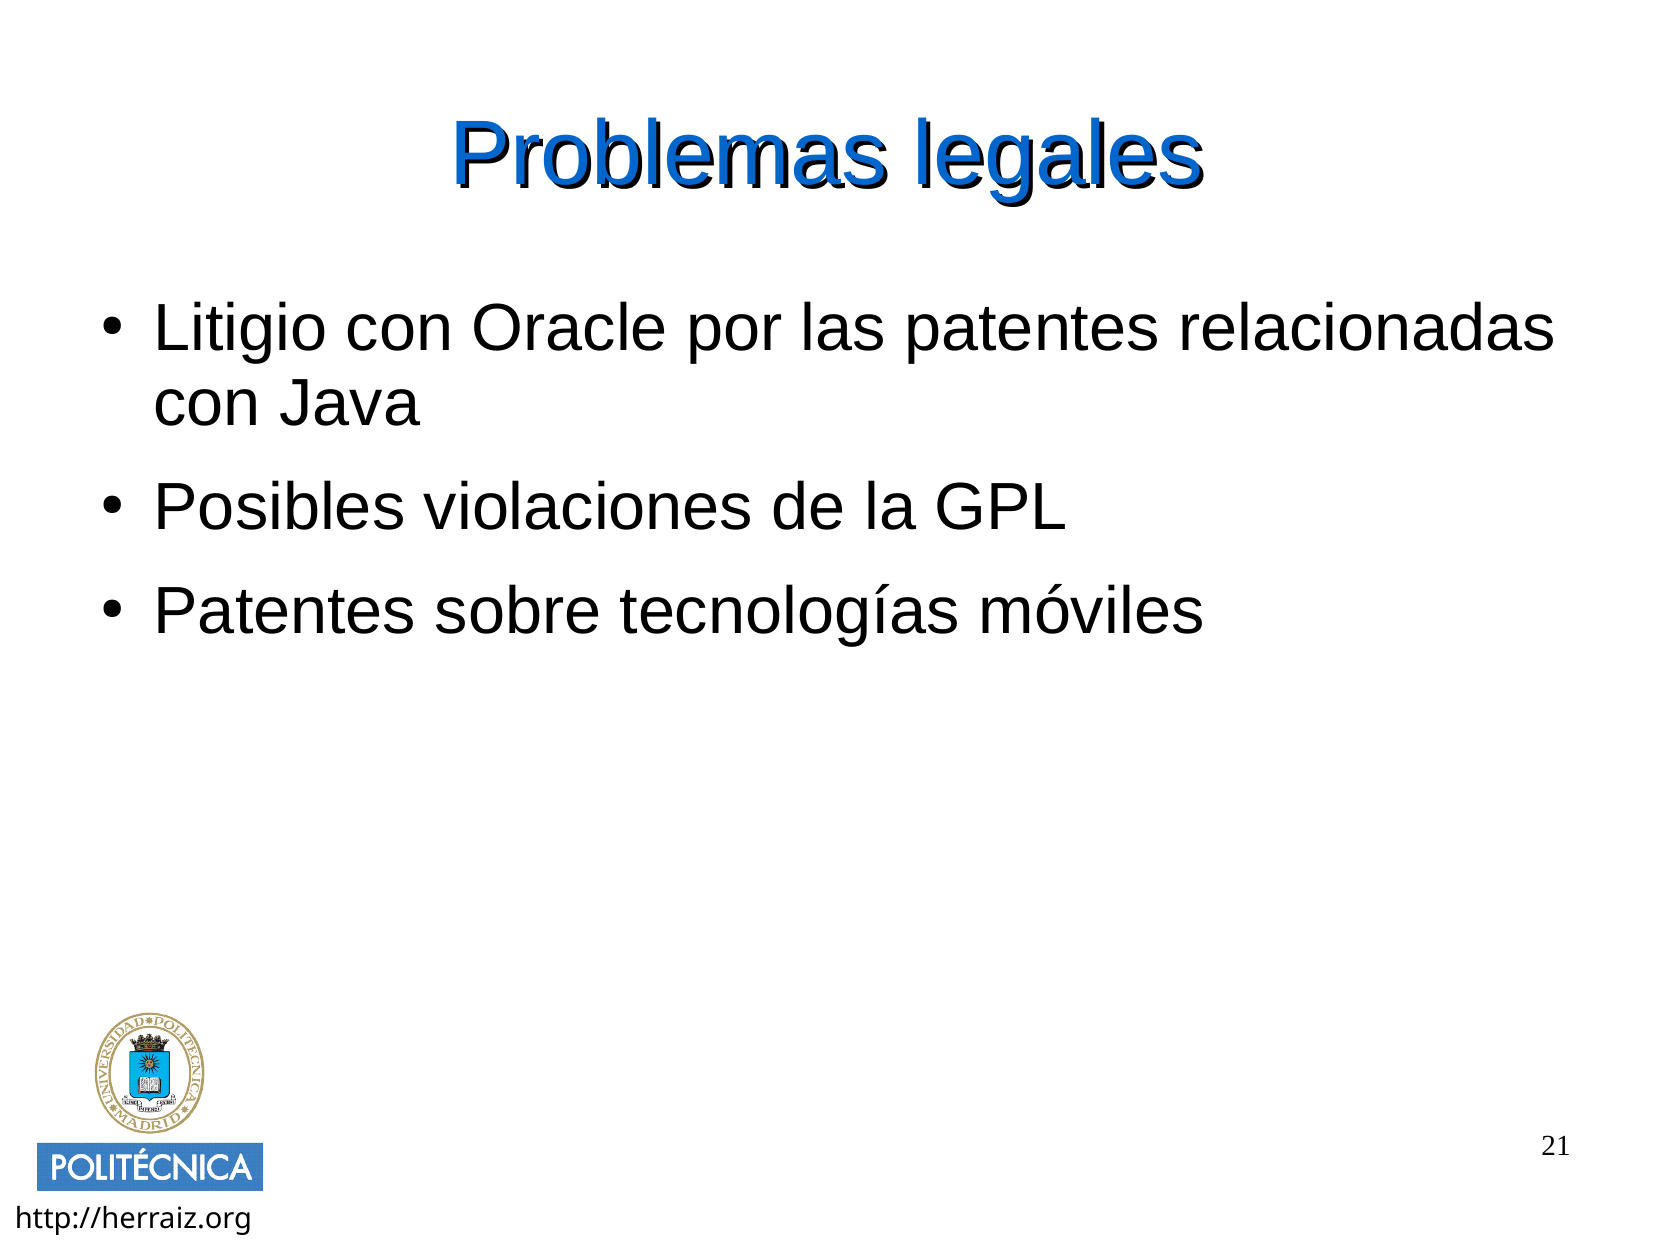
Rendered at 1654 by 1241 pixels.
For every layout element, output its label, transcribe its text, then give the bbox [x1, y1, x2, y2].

list Litigio con Oracle por las patentes relacionadas con Java Posibles violaciones de la GPL Patentes sobre tecnologías móviles [82, 290, 1571, 1109]
picture [37, 1012, 263, 1191]
title Problemas legales [82, 49, 1571, 257]
